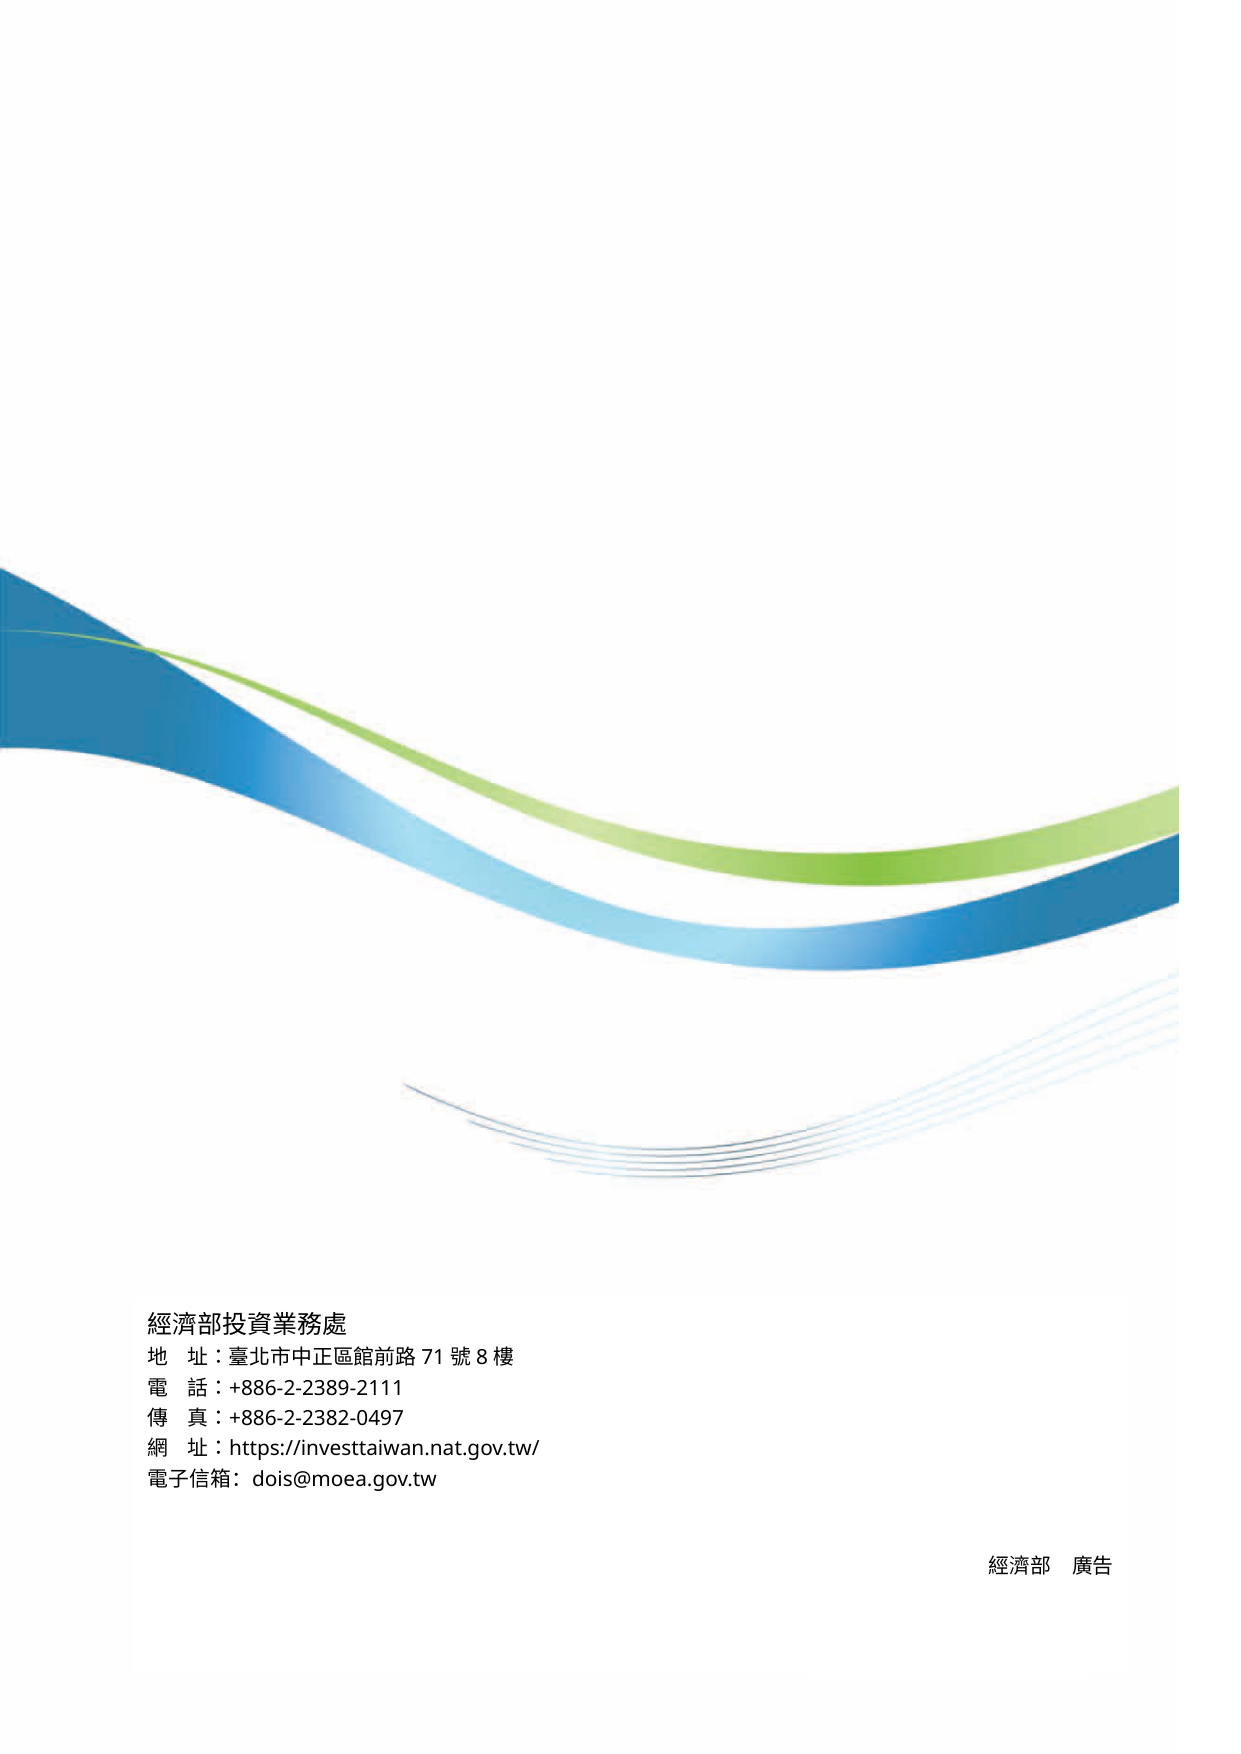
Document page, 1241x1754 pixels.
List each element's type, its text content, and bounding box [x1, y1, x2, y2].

text 網 址：https://investtaiwan.nat.gov.tw/ [148, 1432, 1113, 1462]
text 電子信箱：dois@moea.gov.tw [148, 1462, 1113, 1492]
text 地 址：臺北市中正區館前路 71 號 8 樓 [148, 1341, 1113, 1371]
text 電 話：+886-2-2389-2111 [148, 1371, 1113, 1401]
text 經濟部 廣告 [148, 1549, 1113, 1579]
text 傳 真：+886-2-2382-0497 [148, 1401, 1113, 1432]
text 經濟部投資業務處 [148, 1304, 1113, 1341]
